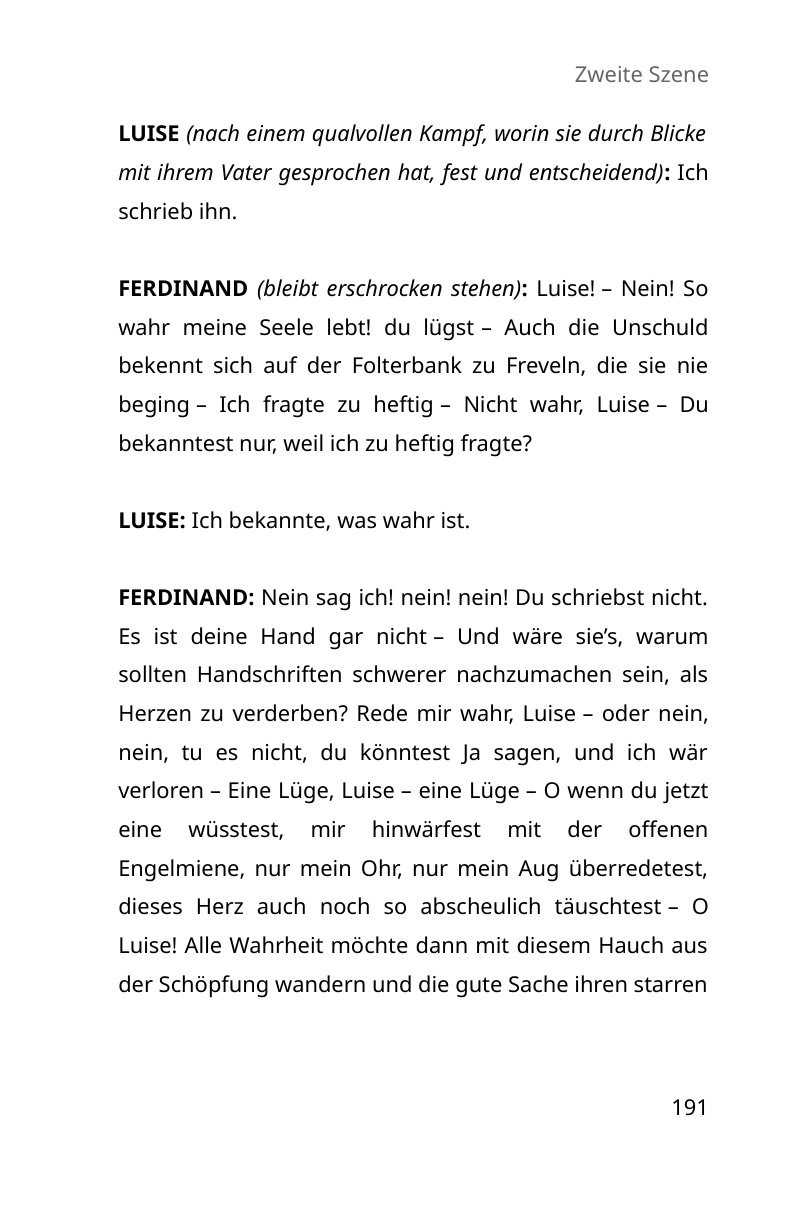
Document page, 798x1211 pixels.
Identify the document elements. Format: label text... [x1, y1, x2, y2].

text FERDINAND: Nein sag ich! nein! nein! Du schriebst nicht. Es ist deine Hand gar nicht – Und wäre sie’s, warum sollten Handschriften schwerer nachzumachen sein, als Herzen zu verderben? Rede mir wahr, Luise – oder nein, nein, tu es nicht, du könntest Ja sagen, und ich wär verloren – Eine Lüge, Luise – eine Lüge – O wenn du jetzt eine wüsstest, mir hinwärfest mit der offenen Engelmiene, nur mein Ohr, nur mein Aug überredetest, dieses Herz auch noch so abscheulich täuschtest – O Luise! Alle Wahrheit möchte dann mit diesem Hauch aus der Schöpfung wandern und die gute Sache ihren starren [118, 555, 709, 998]
text LUISE (nach einem qualvollen Kampf, worin sie durch Blicke mit ihrem Vater gesprochen hat, fest und entscheidend): Ich schrieb ihn. [118, 118, 709, 225]
text LUISE: Ich bekannte, was wahr ist. [118, 478, 709, 534]
text FERDINAND (bleibt erschrocken stehen): Luise! – Nein! So wahr meine Seele lebt! du lügst – Auch die Unschuld bekennt sich auf der Folterbank zu Freveln, die sie nie beging – Ich fragte zu heftig – Nicht wahr, Luise – Du bekanntest nur, weil ich zu heftig fragte? [118, 246, 709, 457]
